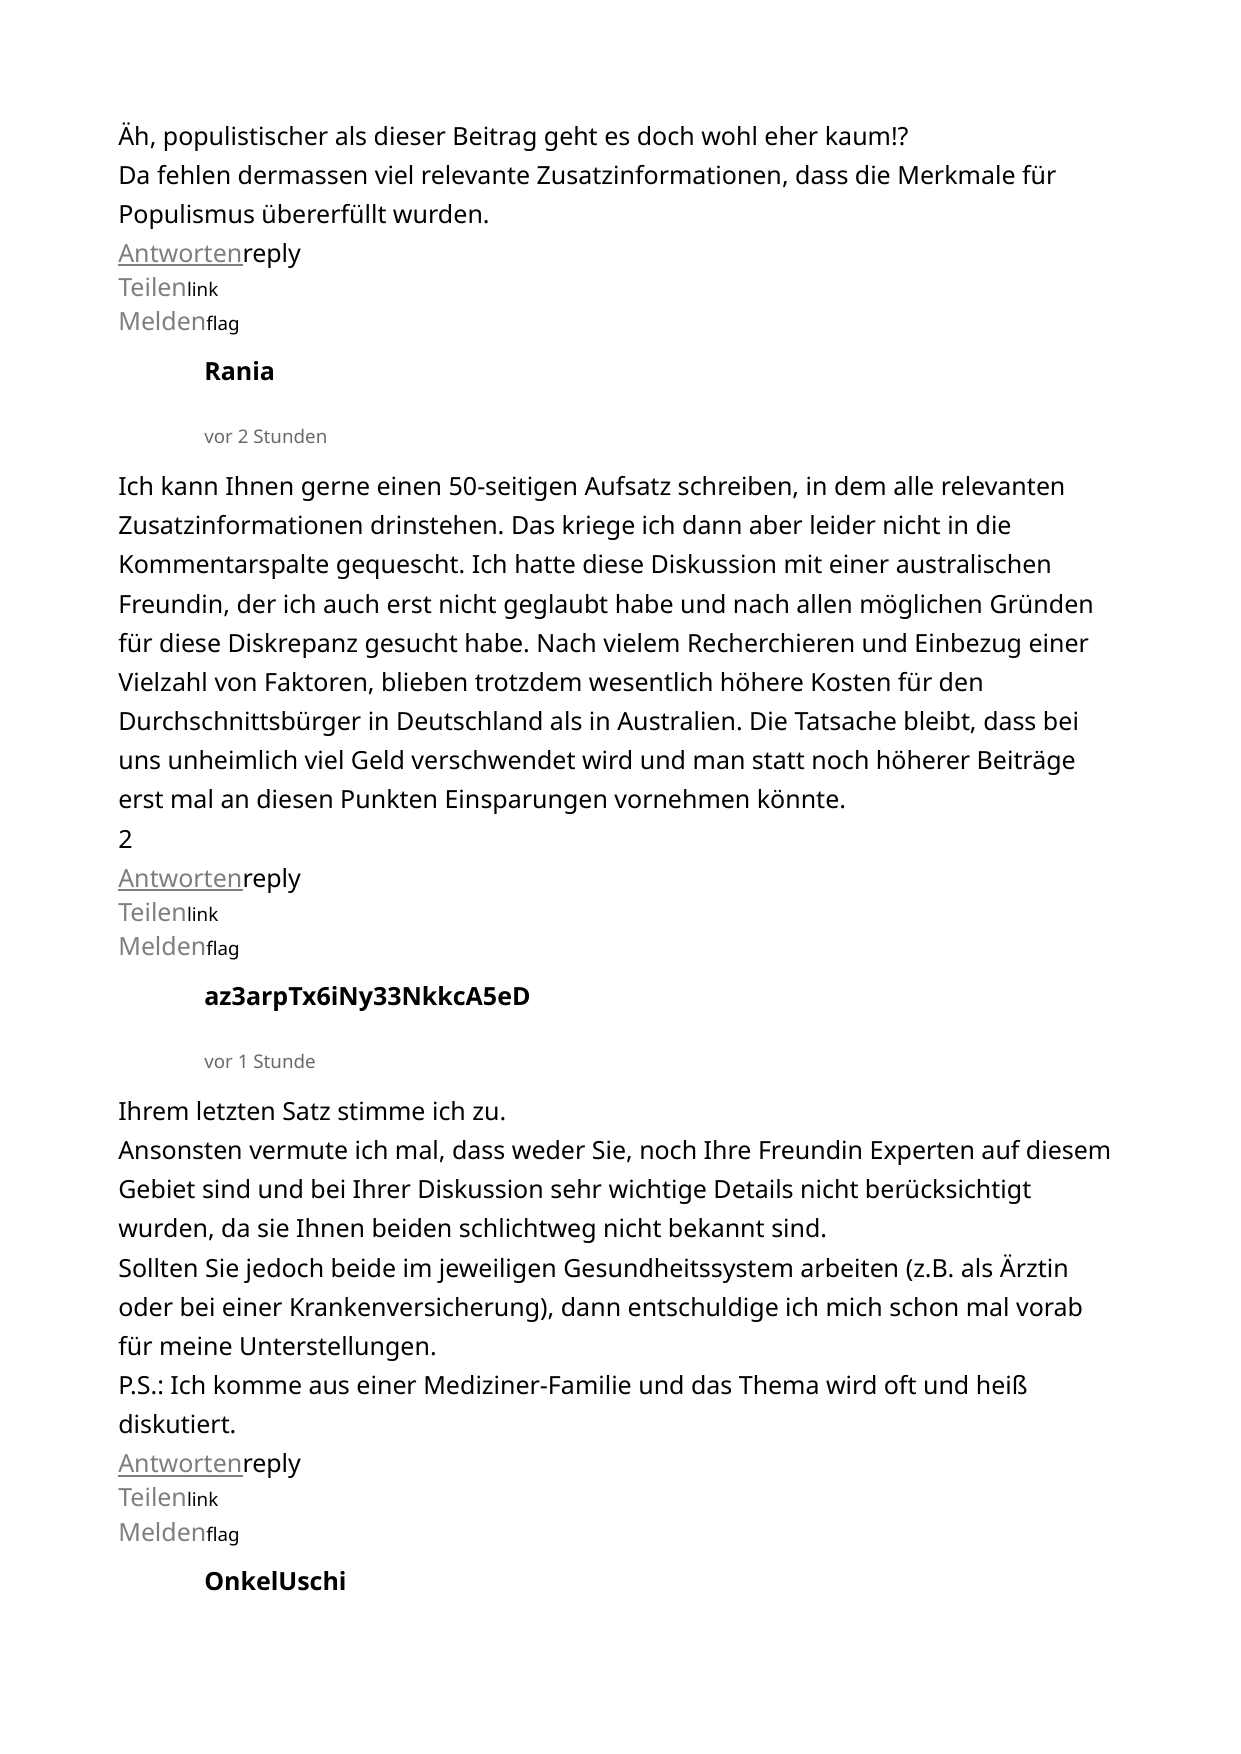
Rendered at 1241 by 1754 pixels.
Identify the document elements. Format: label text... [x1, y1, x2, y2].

text 2 [118, 821, 1122, 855]
text Ihrem letzten Satz stimme ich zu. Ansonsten vermute ich mal, dass weder Sie, noch Ihre Freundin Experten auf diesem Gebiet sind und bei Ihrer Diskussion sehr wichtige Details nicht berücksichtigt wurden, da sie Ihnen beiden schlichtweg nicht bekannt sind. Sollten Sie jedoch beide im jeweiligen Gesundheitssystem arbeiten (z.B. als Ärztin oder bei einer Krankenversicherung), dann entschuldige ich mich schon mal vorab für meine Unterstellungen. P.S.: Ich komme aus einer Mediziner-Familie und das Thema wird oft und heiß diskutiert. [118, 1093, 1122, 1441]
text az3arpTx6iNy33NkkcA5eD [204, 978, 1114, 1012]
text Ich kann Ihnen gerne einen 50-seitigen Aufsatz schreiben, in dem alle relevanten Zusatzinformationen drinstehen. Das kriege ich dann aber leider nicht in die Kommentarspalte gequescht. Ich hatte diese Diskussion mit einer australischen Freundin, der ich auch erst nicht geglaubt habe und nach allen möglichen Gründen für diese Diskrepanz gesucht habe. Nach vielem Recherchieren und Einbezug einer Vielzahl von Faktoren, blieben trotzdem wesentlich höhere Kosten für den Durchschnittsbürger in Deutschland als in Australien. Die Tatsache bleibt, dass bei uns unheimlich viel Geld verschwendet wird und man statt noch höherer Beiträge erst mal an diesen Punkten Einsparungen vornehmen könnte. [118, 469, 1122, 816]
text vor 2 Stunden [204, 424, 1117, 449]
text Rania [204, 353, 1114, 387]
text Meldenflag [118, 928, 1122, 963]
text OnkelUschi [204, 1564, 1114, 1598]
text Teilenlink [118, 270, 1122, 304]
text Meldenflag [118, 1514, 1122, 1548]
text vor 1 Stunde [204, 1049, 1117, 1074]
text Teilenlink [118, 1480, 1122, 1514]
text Antwortenreply [118, 236, 1122, 270]
text Teilenlink [118, 894, 1122, 928]
text Meldenflag [118, 304, 1122, 338]
text Antwortenreply [118, 1446, 1122, 1480]
text Äh, populistischer als dieser Beitrag geht es doch wohl eher kaum!? Da fehlen dermassen viel relevante Zusatzinformationen, dass die Merkmale für Populismus übererfüllt wurden. [118, 118, 1122, 231]
text Antwortenreply [118, 860, 1122, 894]
